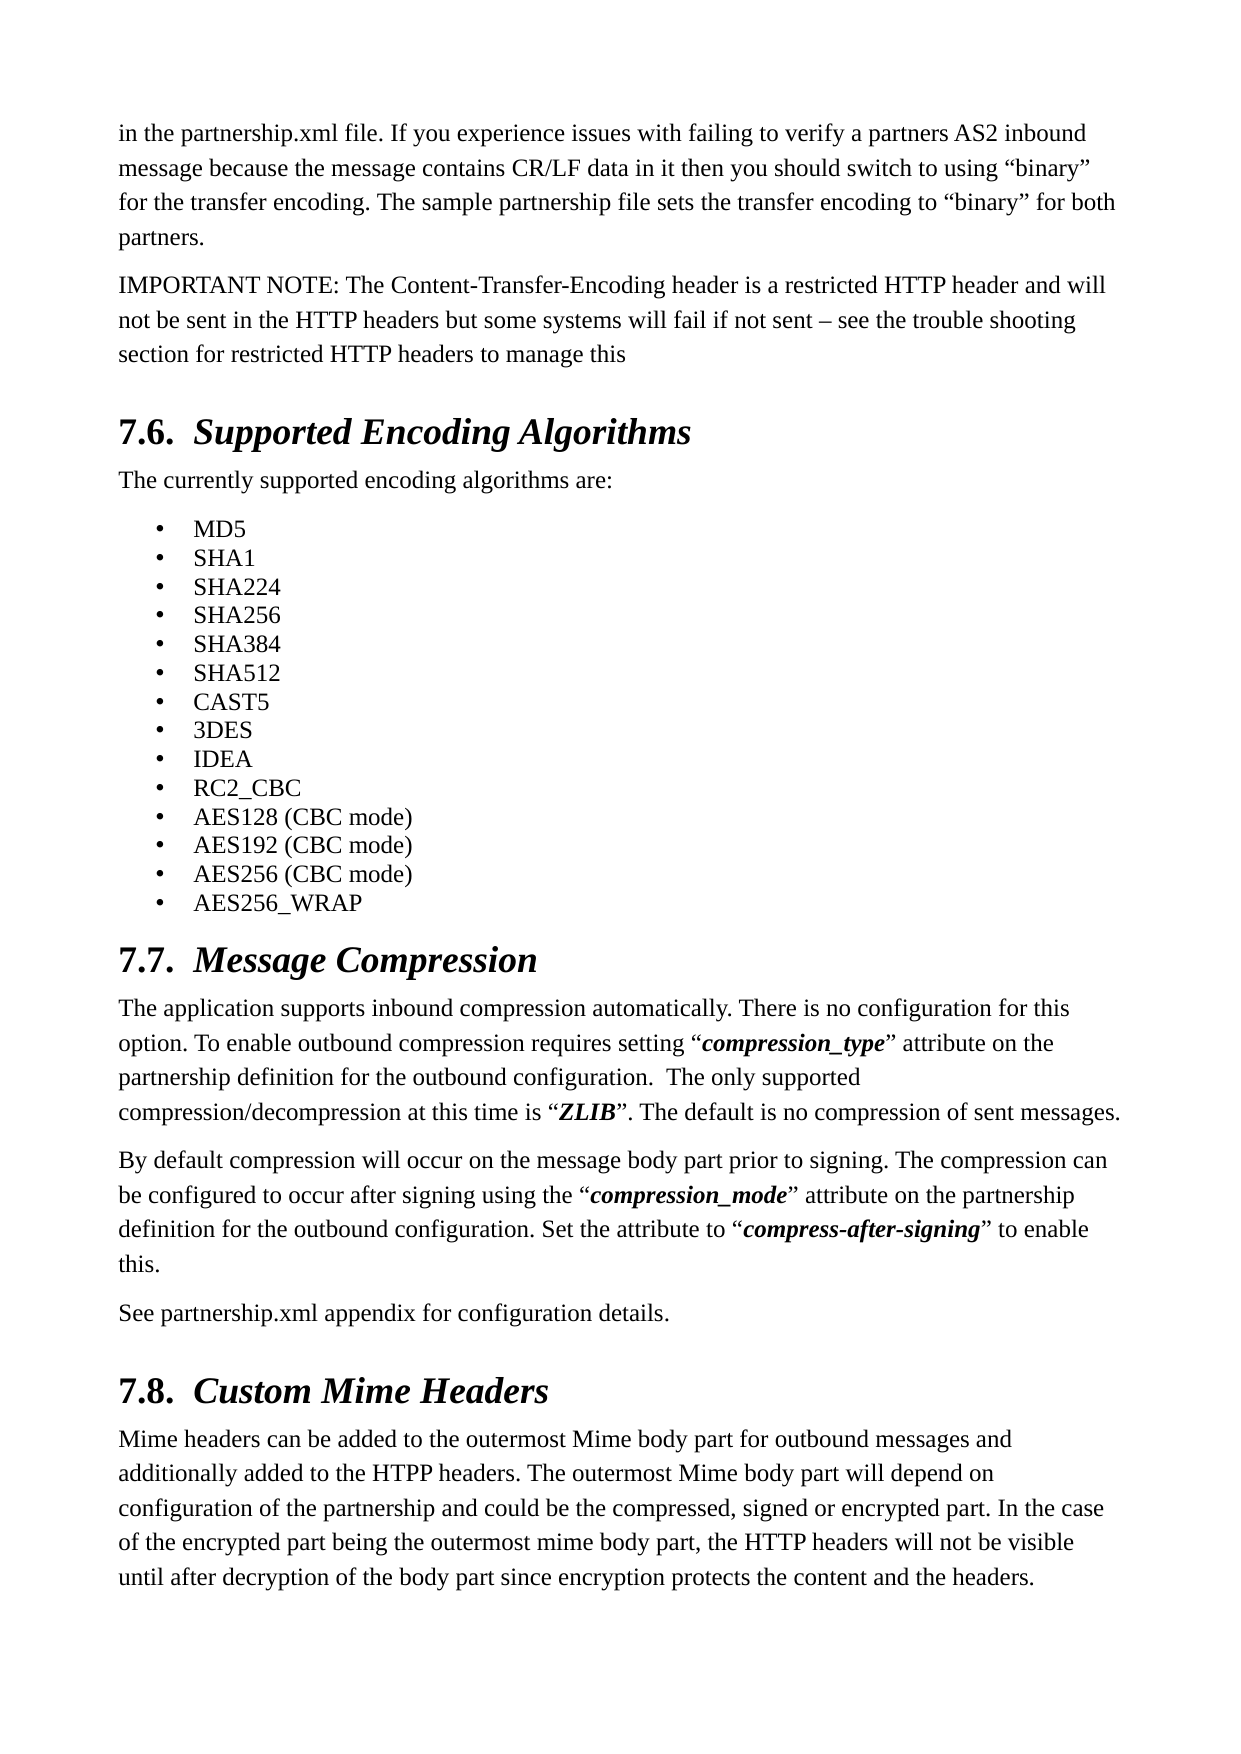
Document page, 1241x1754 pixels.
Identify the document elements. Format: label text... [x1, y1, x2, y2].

list IDEA [156, 744, 1122, 773]
text IMPORTANT NOTE: The Content-Transfer-Encoding header is a restricted HTTP header and will not be sent in the HTTP headers but some systems will fail if not sent – see the trouble shooting section for restricted HTTP headers to manage this [118, 271, 1122, 368]
text See partnership.xml appendix for configuration details. [118, 1298, 1122, 1327]
text By default compression will occur on the message body part prior to signing. The compression can be configured to occur after signing using the “compression_mode” attribute on the partnership definition for the outbound configuration. Set the attribute to “compress-after-signing” to enable this. [118, 1146, 1122, 1278]
list MD5 [156, 514, 1122, 543]
list SHA256 [156, 600, 1122, 629]
list AES256_WRAP [156, 888, 1122, 917]
list AES256 (CBC mode) [156, 859, 1122, 888]
subtitle Custom Mime Headers [118, 1368, 1122, 1411]
text in the partnership.xml file. If you experience issues with failing to verify a partners AS2 inbound message because the message contains CR/LF data in it then you should switch to using “binary” for the transfer encoding. The sample partnership file sets the transfer encoding to “binary” for both partners. [118, 118, 1122, 250]
text The currently supported encoding algorithms are: [118, 465, 1122, 494]
list AES192 (CBC mode) [156, 830, 1122, 859]
list RC2_CBC [156, 773, 1122, 802]
list SHA512 [156, 658, 1122, 687]
text Mime headers can be added to the outermost Mime body part for outbound messages and additionally added to the HTPP headers. The outermost Mime body part will depend on configuration of the partnership and could be the compressed, signed or encrypted part. In the case of the encrypted part being the outermost mime body part, the HTTP headers will not be visible until after decryption of the body part since encryption protects the content and the headers. [118, 1424, 1122, 1590]
subtitle Message Compression [118, 937, 1122, 981]
list SHA224 [156, 572, 1122, 600]
text The application supports inbound compression automatically. There is no configuration for this option. To enable outbound compression requires setting “compression_type” attribute on the partnership definition for the outbound configuration. The only supported compression/decompression at this time is “ZLIB”. The default is no compression of sent messages. [118, 993, 1122, 1125]
list SHA1 [156, 543, 1122, 572]
list 3DES [156, 715, 1122, 744]
list SHA384 [156, 629, 1122, 658]
list CAST5 [156, 687, 1122, 715]
list AES128 (CBC mode) [156, 802, 1122, 830]
subtitle Supported Encoding Algorithms [118, 409, 1122, 453]
